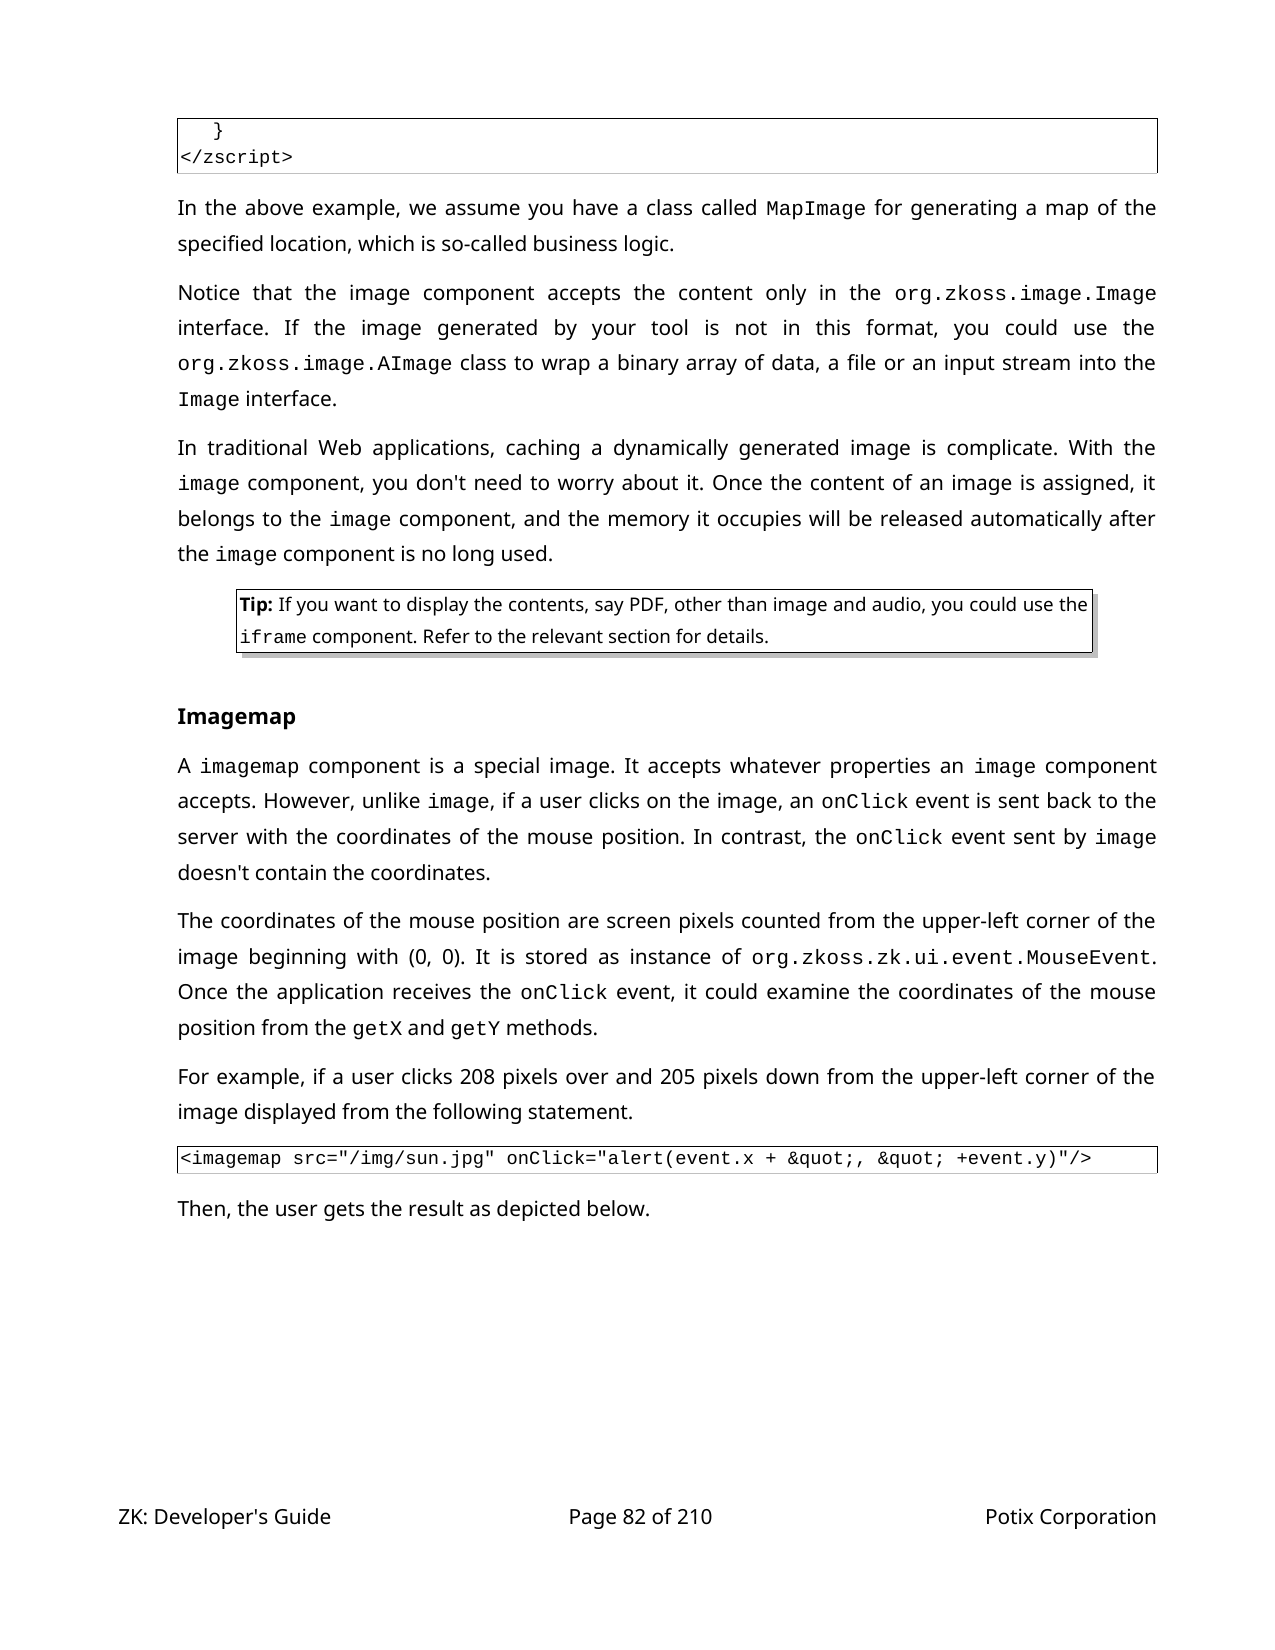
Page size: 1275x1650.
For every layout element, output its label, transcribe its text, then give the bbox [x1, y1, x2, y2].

text <imagemap src="/img/sun.jpg" onClick="alert(event.x + &quot;, &quot; +event.y)"/> [178, 1147, 1157, 1173]
text In traditional Web applications, caching a dynamically generated image is complicate. With the image component, you don't need to worry about it. Once the content of an image is assigned, it belongs to the image component, and the memory it occupies will be released automatically after the image component is no long used. [177, 433, 1157, 568]
text A imagemap component is a special image. It accepts whatever properties an image component accepts. However, unlike image, if a user clicks on the image, an onClick event is sent back to the server with the coordinates of the mouse position. In contrast, the onClick event sent by image doesn't contain the coordinates. [177, 751, 1157, 886]
text Then, the user gets the result as depicted below. [177, 1194, 1157, 1222]
text For example, if a user clicks 208 pixels over and 205 pixels down from the upper-left corner of the image displayed from the following statement. [177, 1062, 1157, 1125]
text The coordinates of the mouse position are screen pixels counted from the upper-left corner of the image beginning with (0, 0). It is stored as instance of org.zkoss.zk.ui.event.MouseEvent. Once the application receives the onClick event, it could examine the coordinates of the mouse position from the getX and getY methods. [177, 907, 1157, 1041]
text } [178, 119, 1157, 142]
text In the above example, we assume you have a class called MapImage for generating a map of the specified location, which is so-called business logic. [177, 193, 1157, 257]
text Notice that the image component accepts the content only in the org.zkoss.image.Image interface. If the image generated by your tool is not in this format, you could use the org.zkoss.image.AImage class to wrap a binary array of data, a file or an input stream into the Image interface. [177, 278, 1157, 412]
text Tip: If you want to display the contents, say PDF, other than image and audio, you could use the iframe component. Refer to the relevant section for details. [237, 590, 1092, 652]
text </zscript> [178, 145, 1157, 173]
subtitle Imagemap [177, 701, 1157, 731]
